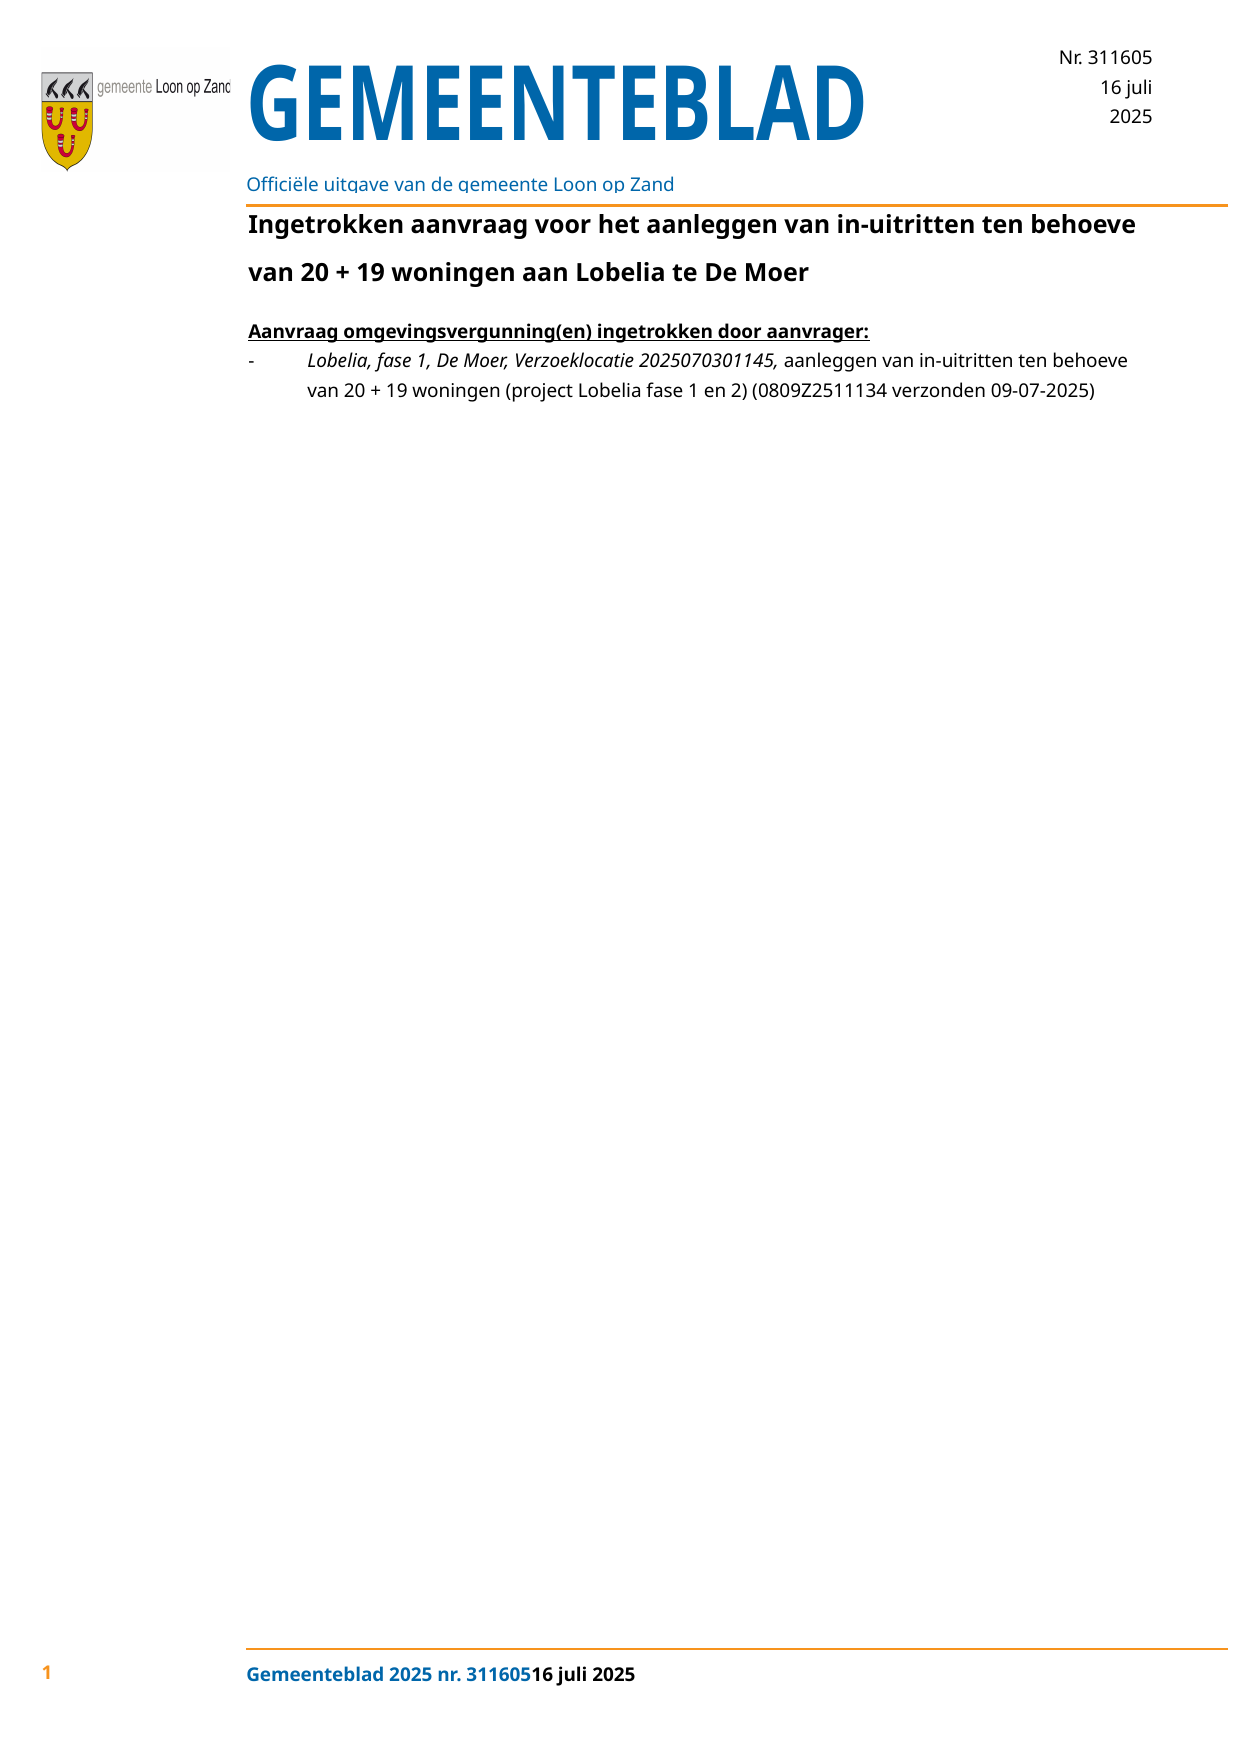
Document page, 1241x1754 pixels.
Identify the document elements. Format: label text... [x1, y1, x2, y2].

text Aanvraag omgevingsvergunning(en) ingetrokken door aanvrager: [248, 318, 1152, 344]
text Ingetrokken aanvraag voor het aanleggen van in-uitritten ten behoeve van 20 + 19 woningen aan Lobelia te De Moer [248, 207, 1152, 288]
picture [41, 47, 231, 172]
list Lobelia, fase 1, De Moer, Verzoeklocatie 2025070301145, aanleggen van in-uitritten ten behoeve van 20 + 19 woningen (project Lobelia fase 1 en 2) (0809Z2511134 verzonden 09-07-2025) [248, 347, 1152, 403]
